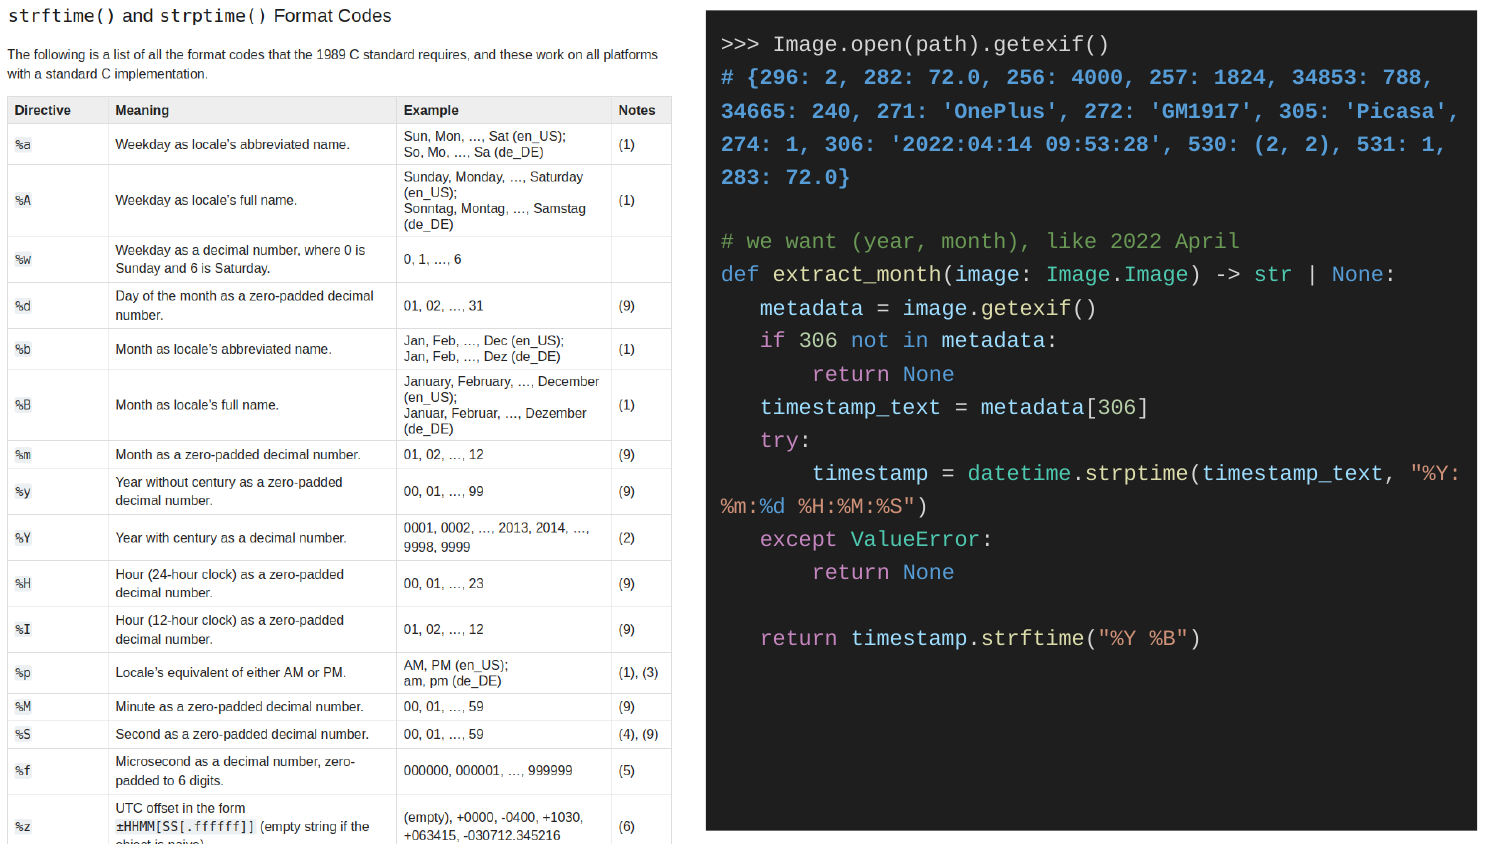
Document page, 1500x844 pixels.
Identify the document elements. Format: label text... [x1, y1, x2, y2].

list # we want (year, month), like 2022 April def extract_month(image: Image.Image) -> str | None: metadata = image.getexif() if 306 not in metadata: return None timestamp_text = metadata[306] try: timestamp = datetime.strptime(timestamp_text, "%Y:%m:%d %H:%M:%S") except ValueError: return None return timestamp.strftime("%Y %B") [705, 208, 1478, 831]
picture [0, 0, 680, 844]
list >>> Image.open(path).getexif() # {296: 2, 282: 72.0, 256: 4000, 257: 1824, 34853: 788, 34665: 240, 271: 'OnePlus', 272: 'GM1917', 305: 'Picasa', 274: 1, 306: '2022:04:14 09:53:28', 530: (2, 2), 531: 1, 283: 72.0} [705, 10, 1478, 208]
